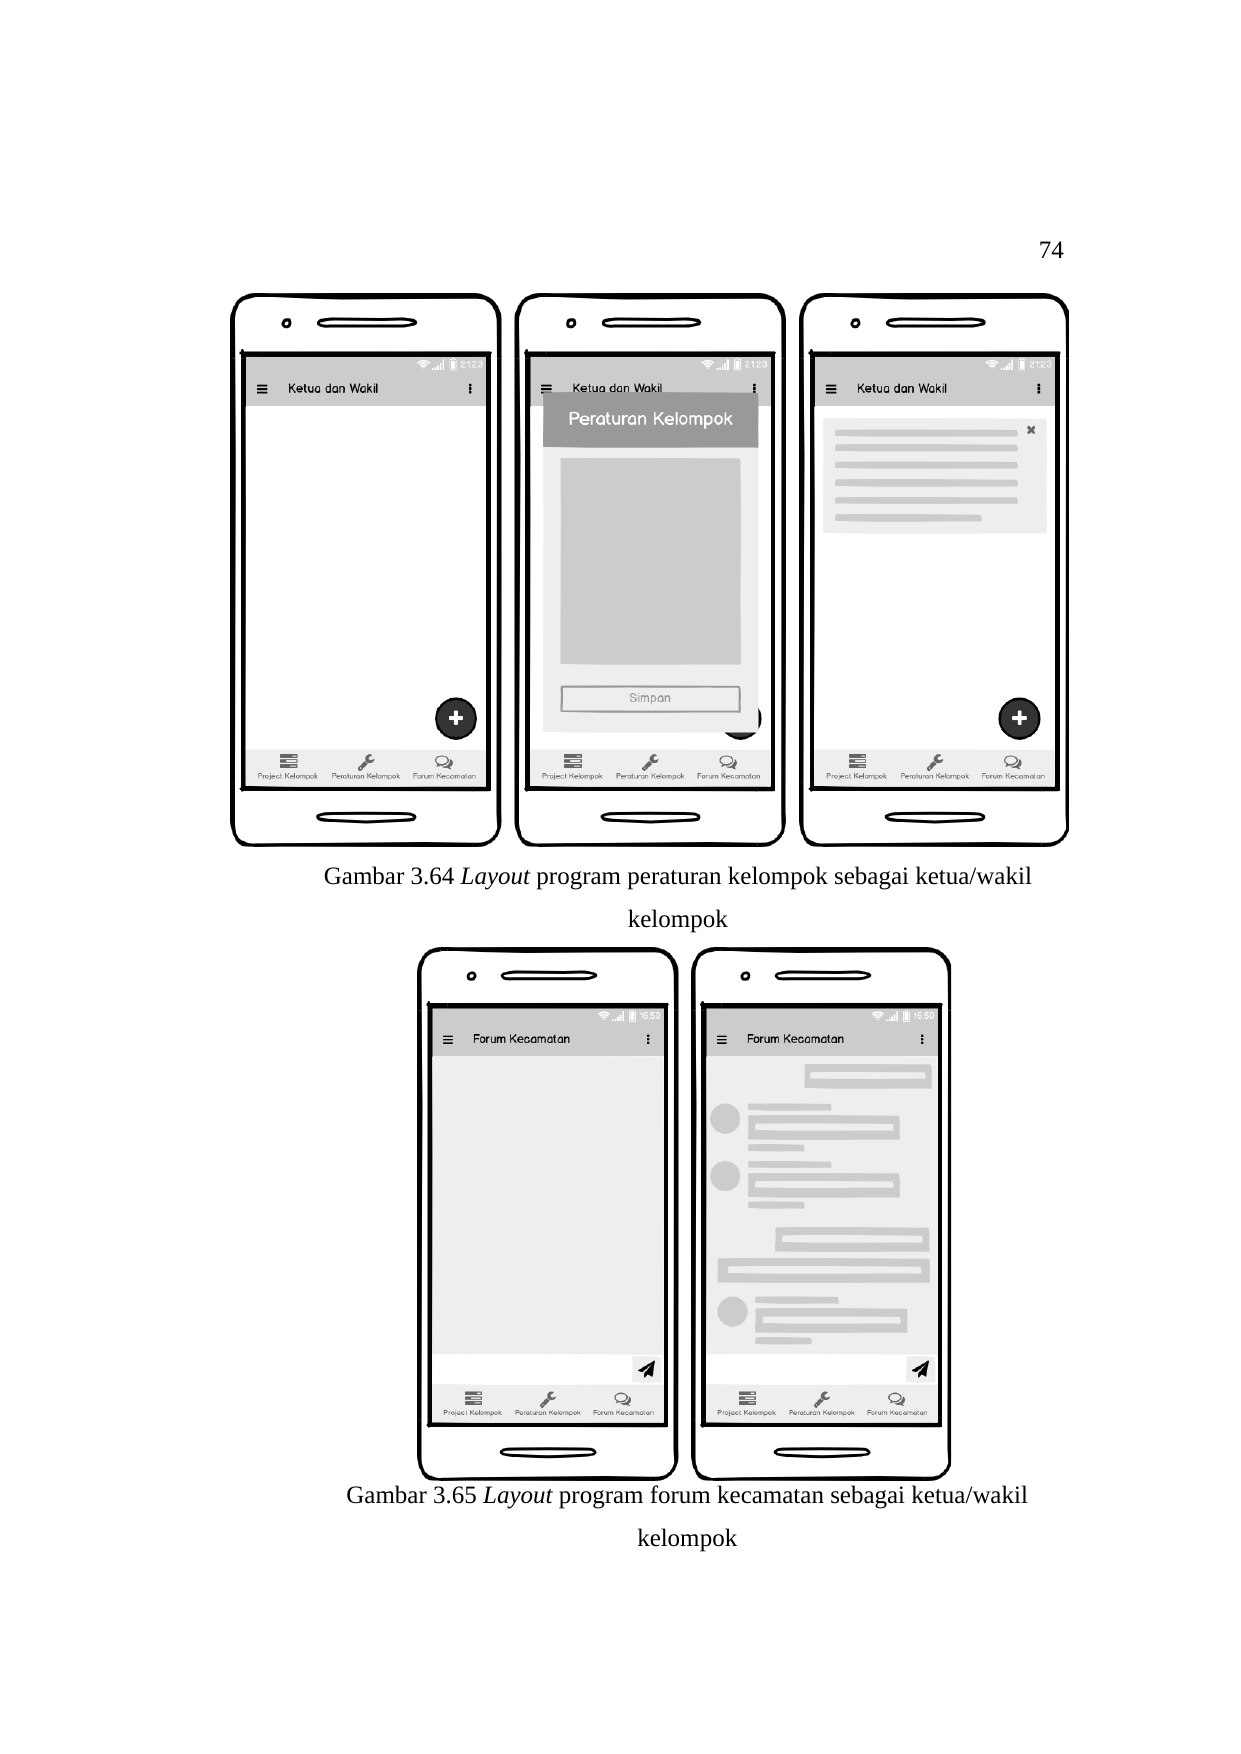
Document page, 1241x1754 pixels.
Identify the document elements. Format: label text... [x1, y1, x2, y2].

picture [230, 293, 1069, 847]
picture [416, 947, 952, 1481]
text Gambar 3.64 Layout program peraturan kelompok sebagai ketua/wakil kelompok [292, 847, 1063, 933]
text Gambar 3.65 Layout program forum kecamatan sebagai ketua/wakil kelompok [311, 1477, 1063, 1552]
